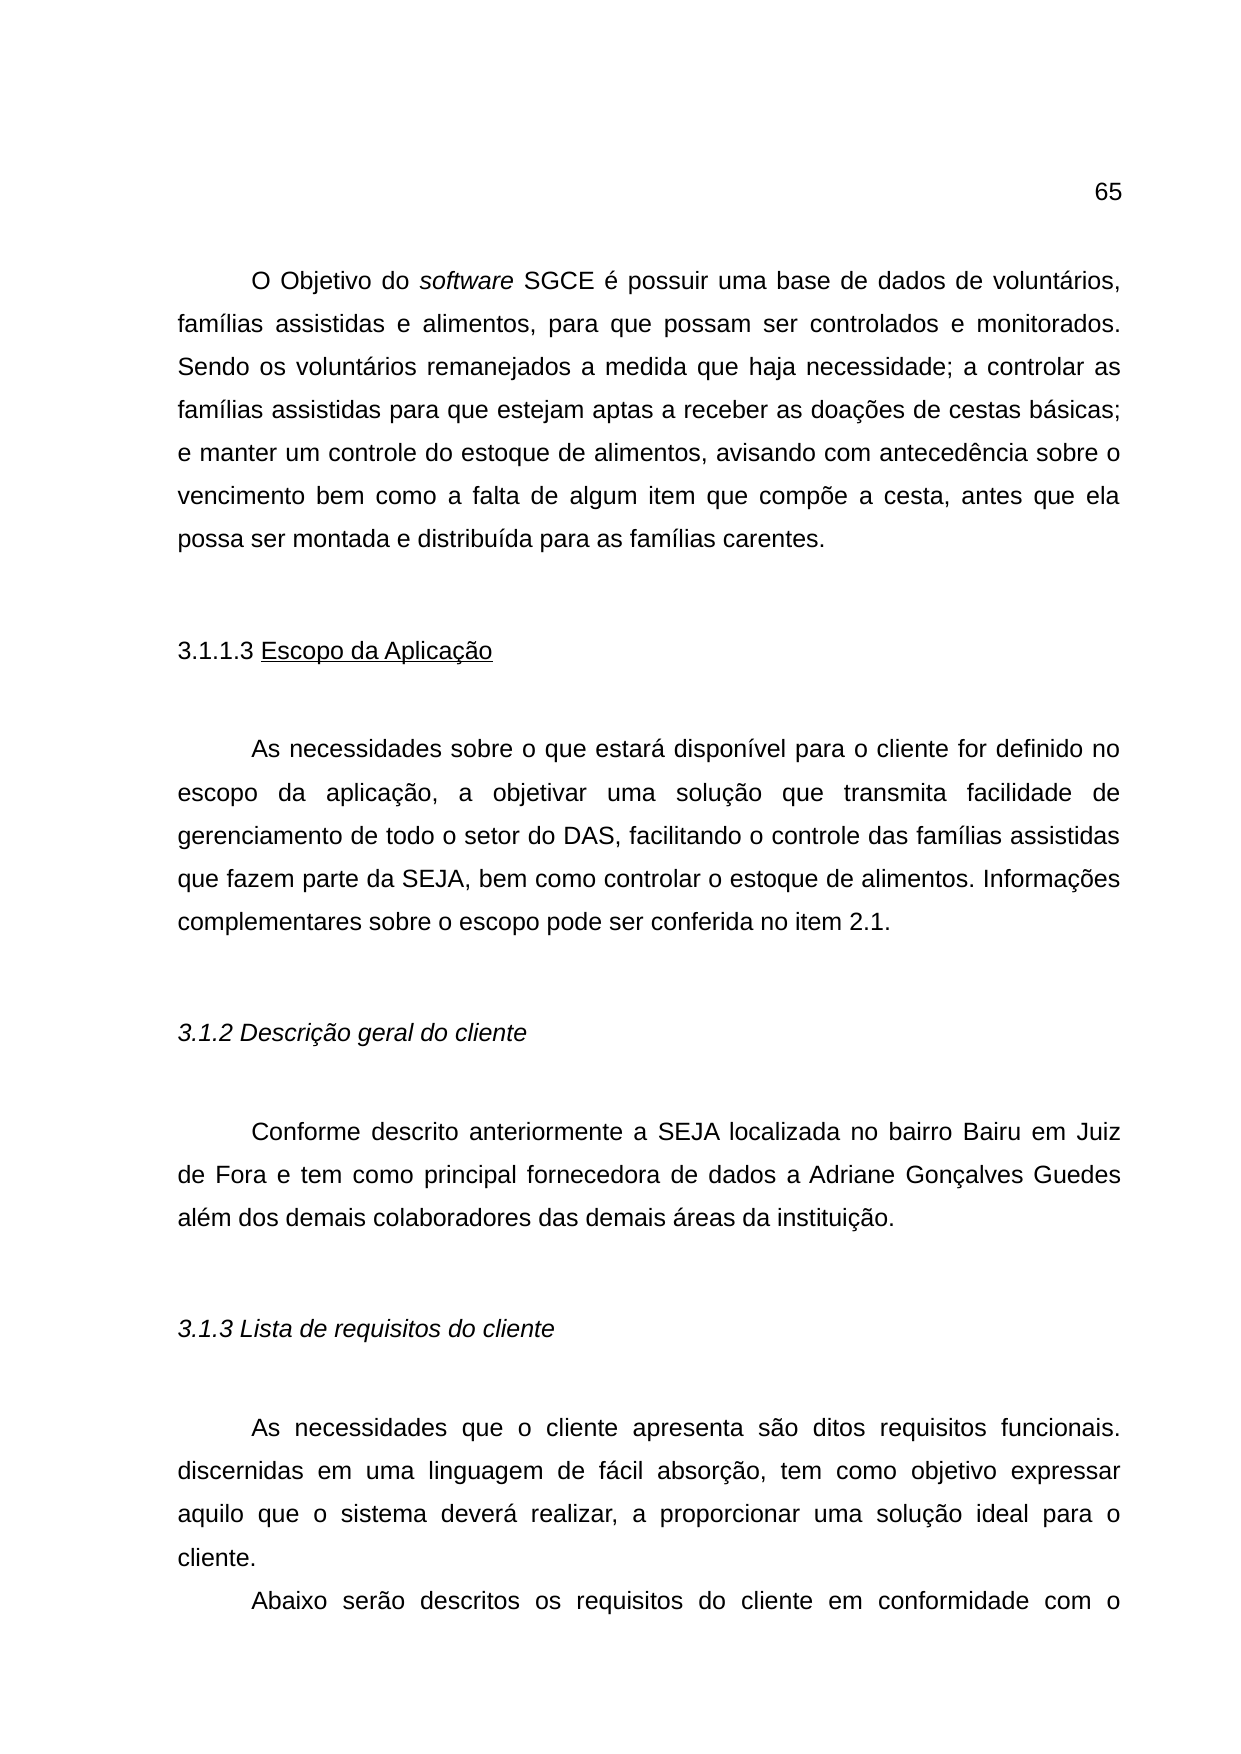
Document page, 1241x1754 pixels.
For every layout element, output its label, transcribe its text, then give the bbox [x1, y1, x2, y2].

text Abaixo serão descritos os requisitos do cliente em conformidade com o [177, 1586, 1122, 1614]
text As necessidades que o cliente apresenta são ditos requisitos funcionais. discernidas em uma linguagem de fácil absorção, tem como objetivo expressar aquilo que o sistema deverá realizar, a proporcionar uma solução ideal para o cliente. [177, 1413, 1122, 1571]
text O Objetivo do software SGCE é possuir uma base de dados de voluntários, famílias assistidas e alimentos, para que possam ser controlados e monitorados. Sendo os voluntários remanejados a medida que haja necessidade; a controlar as famílias assistidas para que estejam aptas a receber as doações de cestas básicas; e manter um controle do estoque de alimentos, avisando com antecedência sobre o vencimento bem como a falta de algum item que compõe a cesta, antes que ela possa ser montada e distribuída para as famílias carentes. [177, 266, 1122, 553]
text As necessidades sobre o que estará disponível para o cliente for definido no escopo da aplicação, a objetivar uma solução que transmita facilidade de gerenciamento de todo o setor do DAS, facilitando o controle das famílias assistidas que fazem parte da SEJA, bem como controlar o estoque de alimentos. Informações complementares sobre o escopo pode ser conferida no item 2.1. [177, 734, 1122, 936]
subtitle 3.1.1.3 Escopo da Aplicação [177, 636, 1122, 664]
subtitle 3.1.3 Lista de requisitos do cliente [177, 1314, 1122, 1343]
text Conforme descrito anteriormente a SEJA localizada no bairro Bairu em Juiz de Fora e tem como principal fornecedora de dados a Adriane Gonçalves Guedes além dos demais colaboradores das demais áreas da instituição. [177, 1117, 1122, 1232]
subtitle 3.1.2 Descrição geral do cliente [177, 1018, 1122, 1047]
